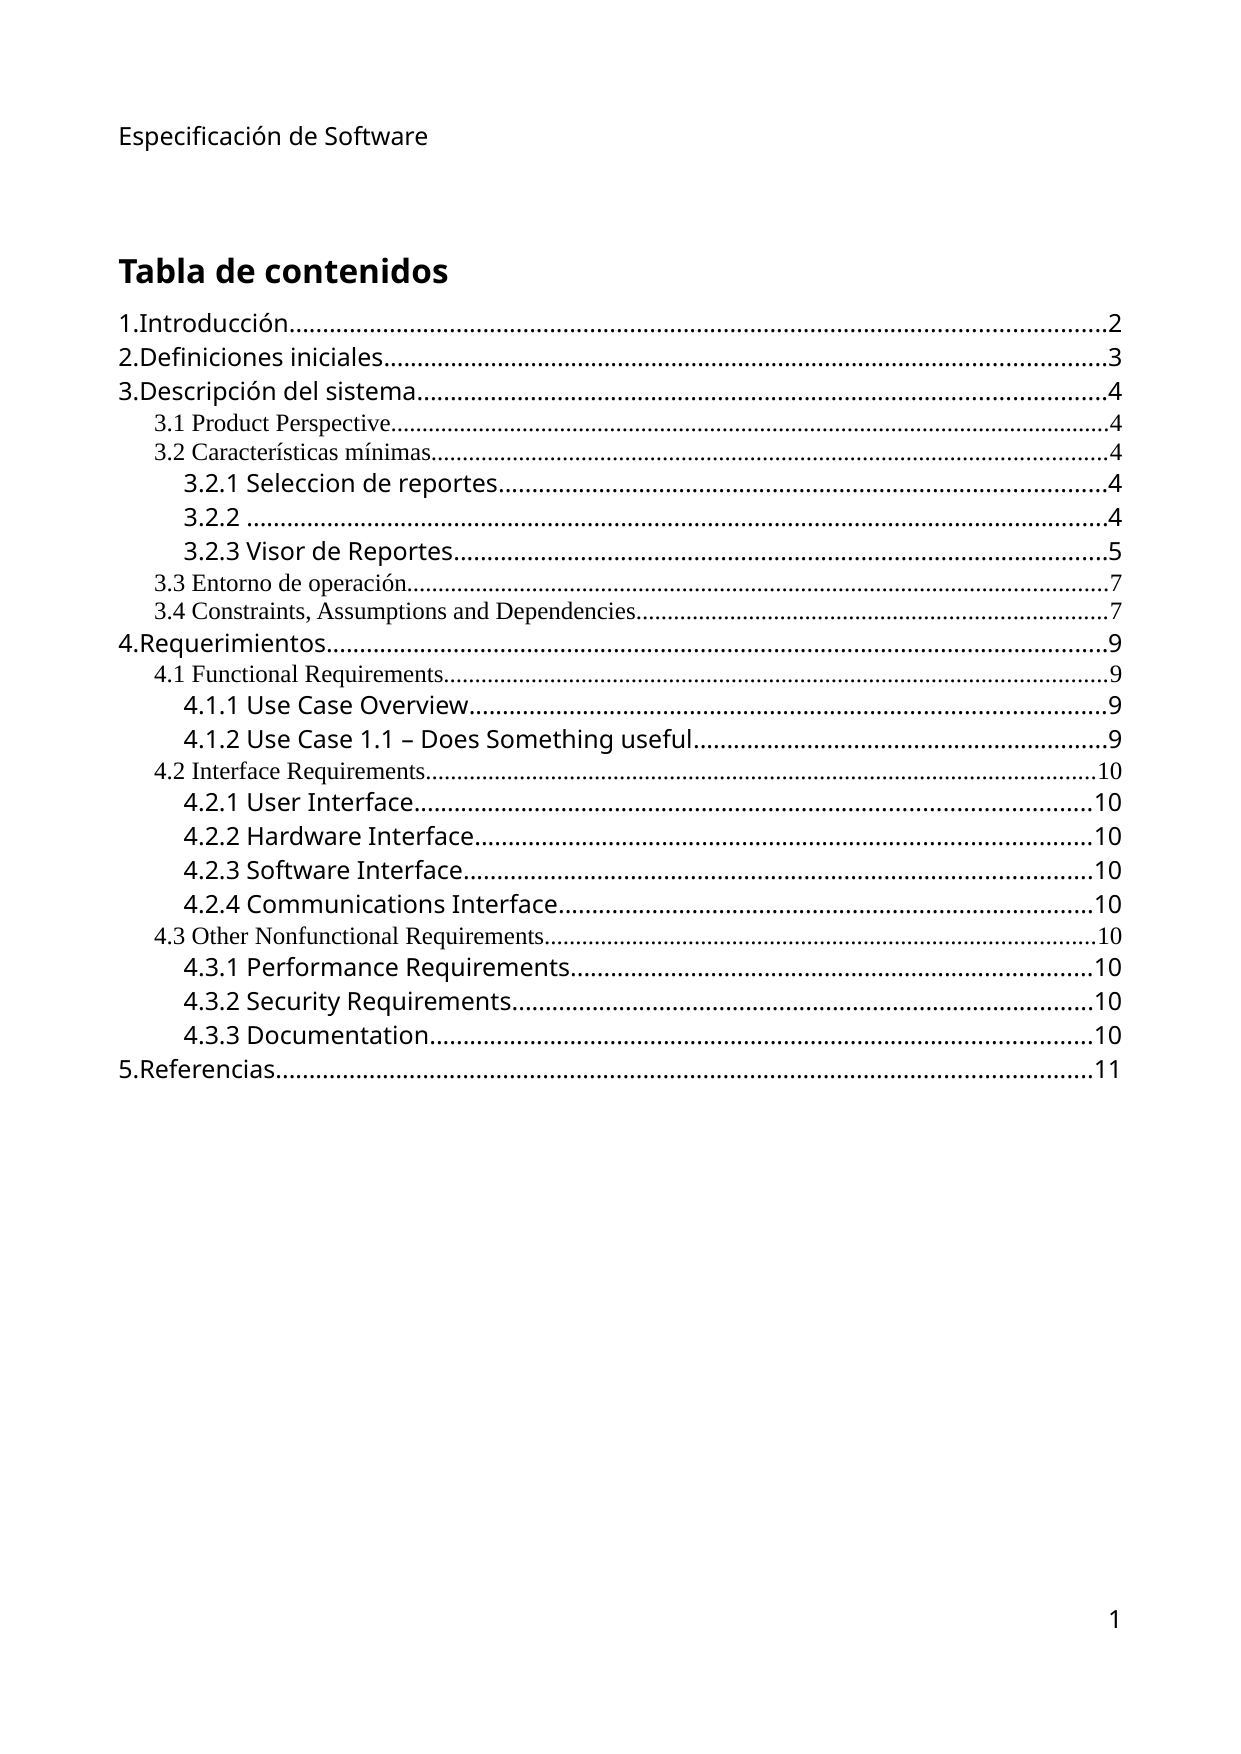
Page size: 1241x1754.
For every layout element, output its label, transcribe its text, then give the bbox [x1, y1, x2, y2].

text 3.2.3 Visor de Reportes 5 [177, 534, 1122, 568]
text 4.3.3 Documentation 10 [177, 1018, 1122, 1052]
text 4.1.2 Use Case 1.1 – Does Something useful 9 [177, 722, 1122, 756]
text 4.1.1 Use Case Overview 9 [177, 688, 1122, 722]
text 4.3 Other Nonfunctional Requirements 10 [148, 921, 1122, 950]
text 1.Introducción 2 [118, 306, 1122, 340]
text 4.2.2 Hardware Interface 10 [177, 819, 1122, 853]
text 3.2.2 4 [177, 499, 1122, 534]
text 4.2.3 Software Interface 10 [177, 853, 1122, 887]
text 4.2 Interface Requirements 10 [148, 756, 1122, 785]
text 3.2.1 Seleccion de reportes 4 [177, 466, 1122, 499]
text 4.Requerimientos 9 [118, 625, 1122, 659]
text 4.3.2 Security Requirements 10 [177, 984, 1122, 1018]
text 3.3 Entorno de operación 7 [148, 568, 1122, 596]
text 4.2.1 User Interface 10 [177, 785, 1122, 819]
subtitle Tabla de contenidos [118, 248, 1122, 293]
text 2.Definiciones iniciales 3 [118, 340, 1122, 374]
text 4.3.1 Performance Requirements 10 [177, 950, 1122, 984]
text 3.2 Características mínimas 4 [148, 437, 1122, 466]
text 4.1 Functional Requirements 9 [148, 659, 1122, 688]
text 3.1 Product Perspective 4 [148, 408, 1122, 437]
text 3.4 Constraints, Assumptions and Dependencies 7 [148, 596, 1122, 625]
text 4.2.4 Communications Interface 10 [177, 887, 1122, 921]
text 5.Referencias 11 [118, 1052, 1122, 1086]
text 3.Descripción del sistema 4 [118, 374, 1122, 408]
